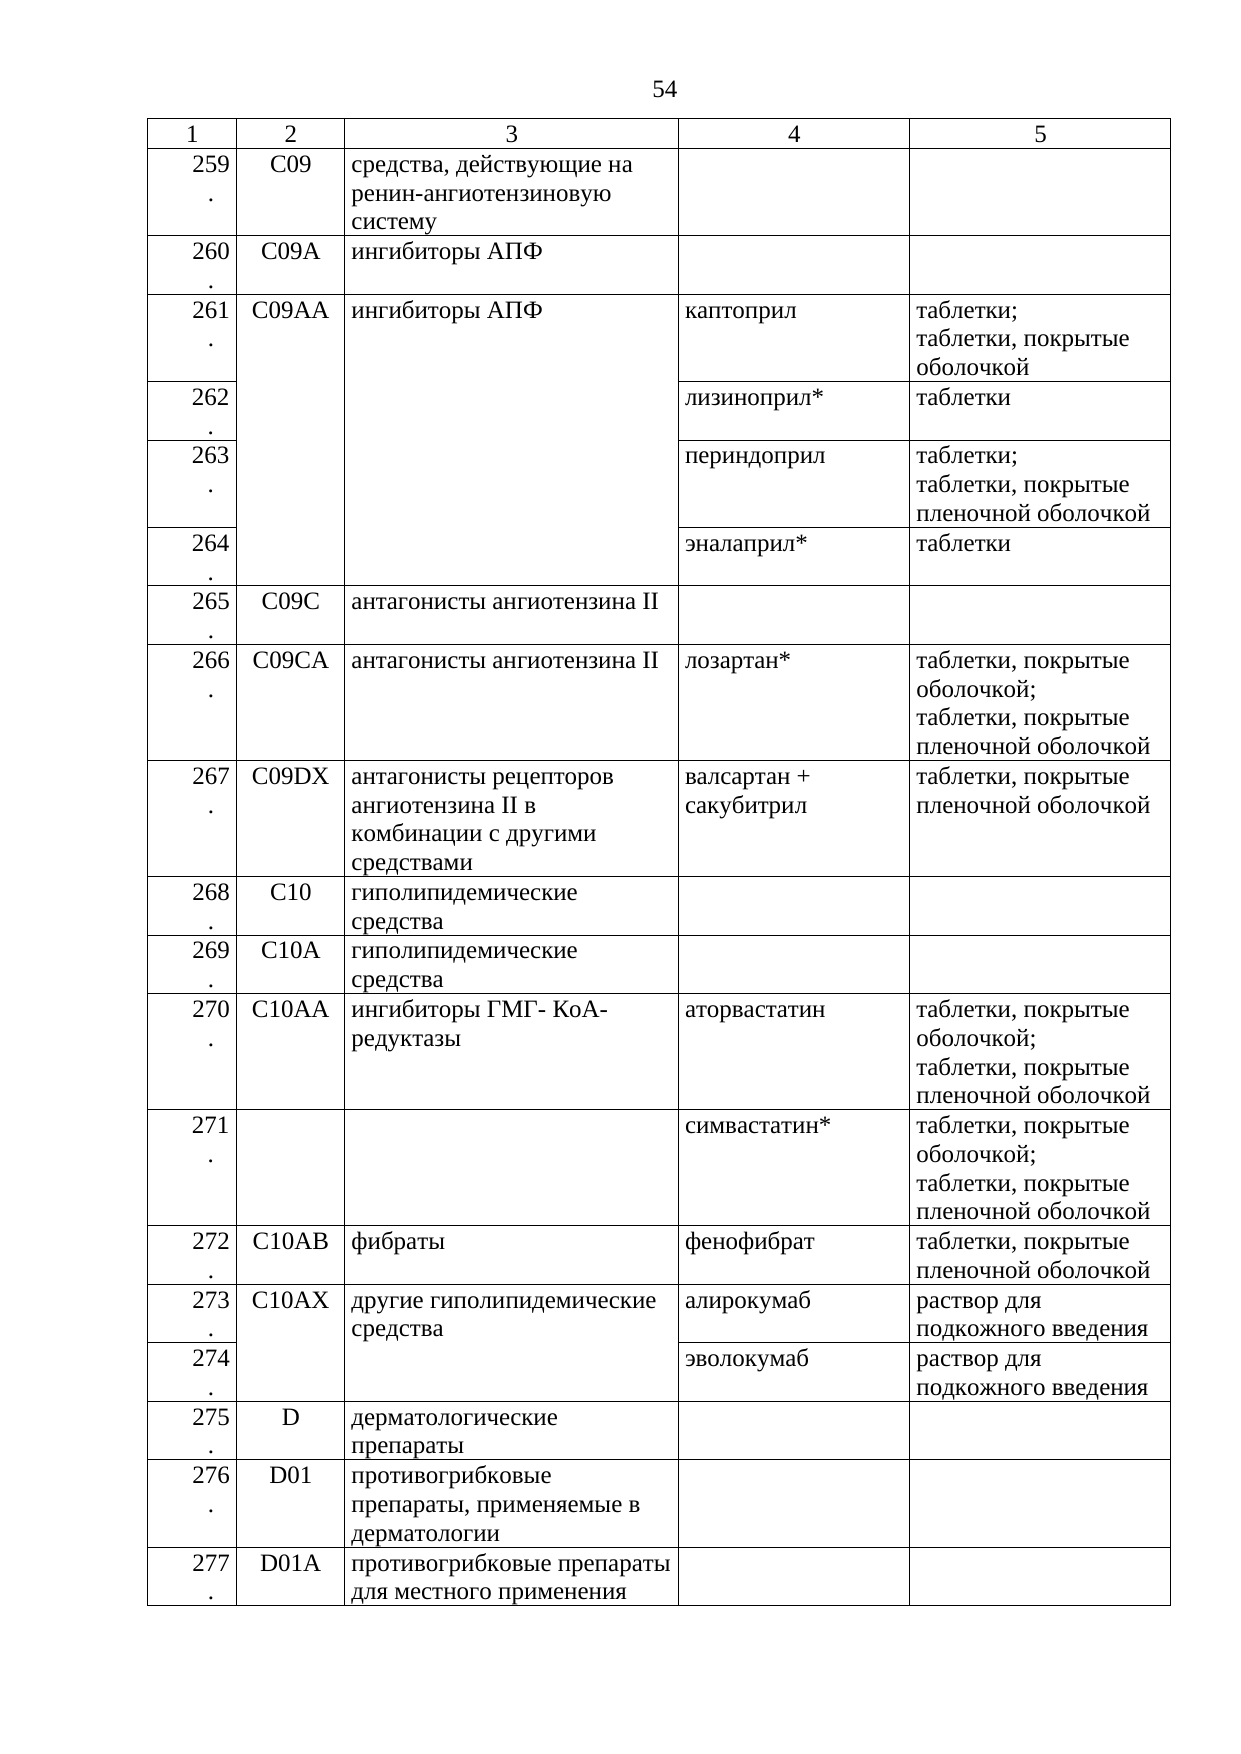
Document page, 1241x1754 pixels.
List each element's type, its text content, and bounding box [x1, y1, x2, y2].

table_cell [345, 527, 678, 585]
table_header 2 [237, 119, 344, 148]
table_cell гиполипидемические средства [345, 936, 678, 993]
table_header 5 [910, 119, 1170, 148]
table_cell [148, 528, 236, 585]
table_cell C09 [237, 149, 344, 235]
table_cell противогрибковые препараты для местного применения [345, 1548, 678, 1605]
table_cell [148, 295, 236, 381]
table_cell таблетки; таблетки, покрытые пленочной оболочкой [910, 441, 1170, 527]
table_cell противогрибковые препараты, применяемые в дерматологии [345, 1460, 678, 1547]
table_cell [148, 1226, 236, 1284]
table_cell [679, 586, 909, 644]
table_cell эналаприл* [679, 528, 909, 585]
table_cell [679, 1402, 909, 1459]
table_cell алирокумаб [679, 1285, 909, 1342]
table_cell C09AA [237, 295, 344, 381]
table_cell [237, 440, 344, 527]
table_cell аторвастатин [679, 994, 909, 1109]
table_cell D01A [237, 1548, 344, 1605]
table_cell [345, 1110, 678, 1225]
table_cell лозартан* [679, 645, 909, 760]
table_cell средства, действующие на ренин-ангиотензиновую систему [345, 149, 678, 235]
table_header 1 [148, 119, 236, 148]
table_cell [148, 994, 236, 1109]
table_cell ингибиторы АПФ [345, 295, 678, 381]
table_cell таблетки, покрытые оболочкой; таблетки, покрытые пленочной оболочкой [910, 645, 1170, 760]
table_cell антагонисты рецепторов ангиотензина II в комбинации с другими средствами [345, 761, 678, 876]
table_cell ингибиторы АПФ [345, 236, 678, 294]
table_cell [148, 1343, 236, 1401]
table_cell [148, 236, 236, 294]
table_cell [910, 586, 1170, 644]
table_cell [679, 236, 909, 294]
table_cell [679, 877, 909, 934]
table_cell антагонисты ангиотензина II [345, 586, 678, 644]
table_cell периндоприл [679, 441, 909, 527]
table_cell [148, 936, 236, 993]
table_cell [910, 1402, 1170, 1459]
table_cell таблетки; таблетки, покрытые оболочкой [910, 295, 1170, 381]
table_cell таблетки, покрытые пленочной оболочкой [910, 1226, 1170, 1284]
table_cell [237, 1110, 344, 1225]
table_cell таблетки, покрытые пленочной оболочкой [910, 761, 1170, 876]
table_cell [910, 1548, 1170, 1605]
table_cell [237, 527, 344, 585]
table_cell каптоприл [679, 295, 909, 381]
table_cell раствор для подкожного введения [910, 1285, 1170, 1342]
table_header 4 [679, 119, 909, 148]
table_cell [910, 1460, 1170, 1547]
table_cell раствор для подкожного введения [910, 1343, 1170, 1401]
table_header 3 [345, 119, 678, 148]
table_cell [148, 645, 236, 760]
table_cell [148, 877, 236, 934]
table_cell [910, 936, 1170, 993]
table_cell [237, 1342, 344, 1401]
table_cell C10AB [237, 1226, 344, 1284]
table_cell антагонисты ангиотензина II [345, 645, 678, 760]
table_cell гиполипидемические средства [345, 877, 678, 934]
table_cell [148, 1285, 236, 1342]
table_cell [148, 382, 236, 439]
table_cell C09C [237, 586, 344, 644]
table_cell [148, 1110, 236, 1225]
table_cell C10AX [237, 1285, 344, 1342]
table_cell [148, 1548, 236, 1605]
table_cell D [237, 1402, 344, 1459]
table_cell таблетки, покрытые оболочкой; таблетки, покрытые пленочной оболочкой [910, 1110, 1170, 1225]
table_cell [148, 1402, 236, 1459]
table_cell [148, 441, 236, 527]
table_cell [148, 1460, 236, 1547]
table_cell фибраты [345, 1226, 678, 1284]
table_cell [148, 586, 236, 644]
table_cell [910, 236, 1170, 294]
table_cell C10AA [237, 994, 344, 1109]
table_cell другие гиполипидемические средства [345, 1285, 678, 1342]
table_cell лизиноприл* [679, 382, 909, 439]
table_cell [679, 936, 909, 993]
table_cell [148, 761, 236, 876]
table_cell ингибиторы ГМГ- КоА-редуктазы [345, 994, 678, 1109]
table_cell [679, 1460, 909, 1547]
table_cell [679, 1548, 909, 1605]
table_cell [345, 440, 678, 527]
table_cell дерматологические препараты [345, 1402, 678, 1459]
table_cell [237, 381, 344, 439]
table_cell C09CA [237, 645, 344, 760]
table_cell [345, 381, 678, 439]
table_cell C09A [237, 236, 344, 294]
table_cell таблетки [910, 528, 1170, 585]
table_cell симвастатин* [679, 1110, 909, 1225]
table_cell таблетки, покрытые оболочкой; таблетки, покрытые пленочной оболочкой [910, 994, 1170, 1109]
table_cell [345, 1342, 678, 1401]
table_cell [679, 149, 909, 235]
table_cell C10 [237, 877, 344, 934]
table_cell таблетки [910, 382, 1170, 439]
table_cell D01 [237, 1460, 344, 1547]
table_cell фенофибрат [679, 1226, 909, 1284]
table_cell эволокумаб [679, 1343, 909, 1401]
table_cell [910, 877, 1170, 934]
table_cell валсартан + сакубитрил [679, 761, 909, 876]
table_cell C10A [237, 936, 344, 993]
table_cell [148, 149, 236, 235]
table_cell [910, 149, 1170, 235]
table_cell C09DX [237, 761, 344, 876]
